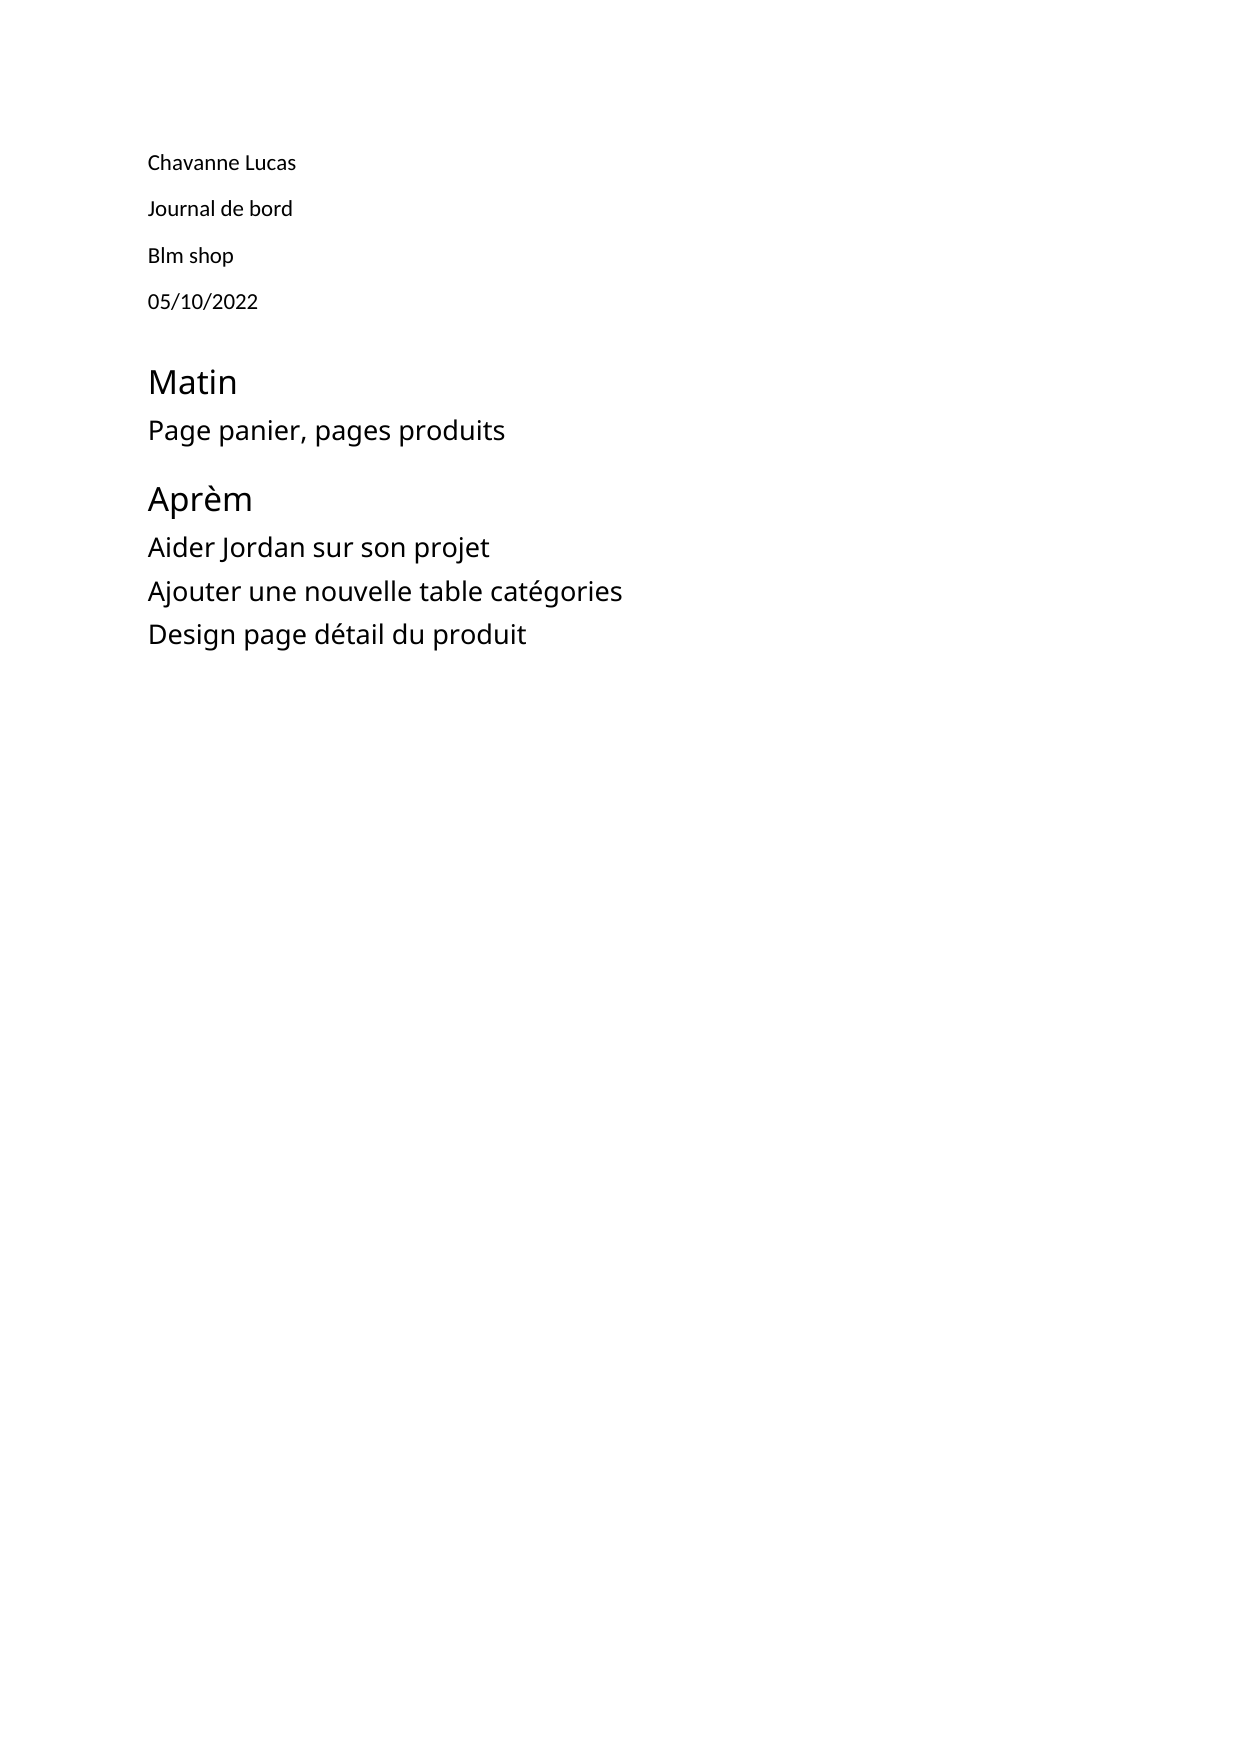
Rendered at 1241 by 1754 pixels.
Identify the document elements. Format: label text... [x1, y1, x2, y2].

text 05/10/2022 [148, 287, 1093, 315]
subtitle Page panier, pages produits [148, 412, 1093, 448]
subtitle Matin [148, 359, 1093, 404]
text Journal de bord [148, 194, 1093, 222]
subtitle Design page détail du produit [148, 616, 1093, 653]
subtitle Aprèm [148, 476, 1093, 521]
subtitle Ajouter une nouvelle table catégories [148, 572, 1093, 609]
text Chavanne Lucas [148, 148, 1093, 176]
subtitle Aider Jordan sur son projet [148, 529, 1093, 566]
text Blm shop [148, 241, 1093, 269]
